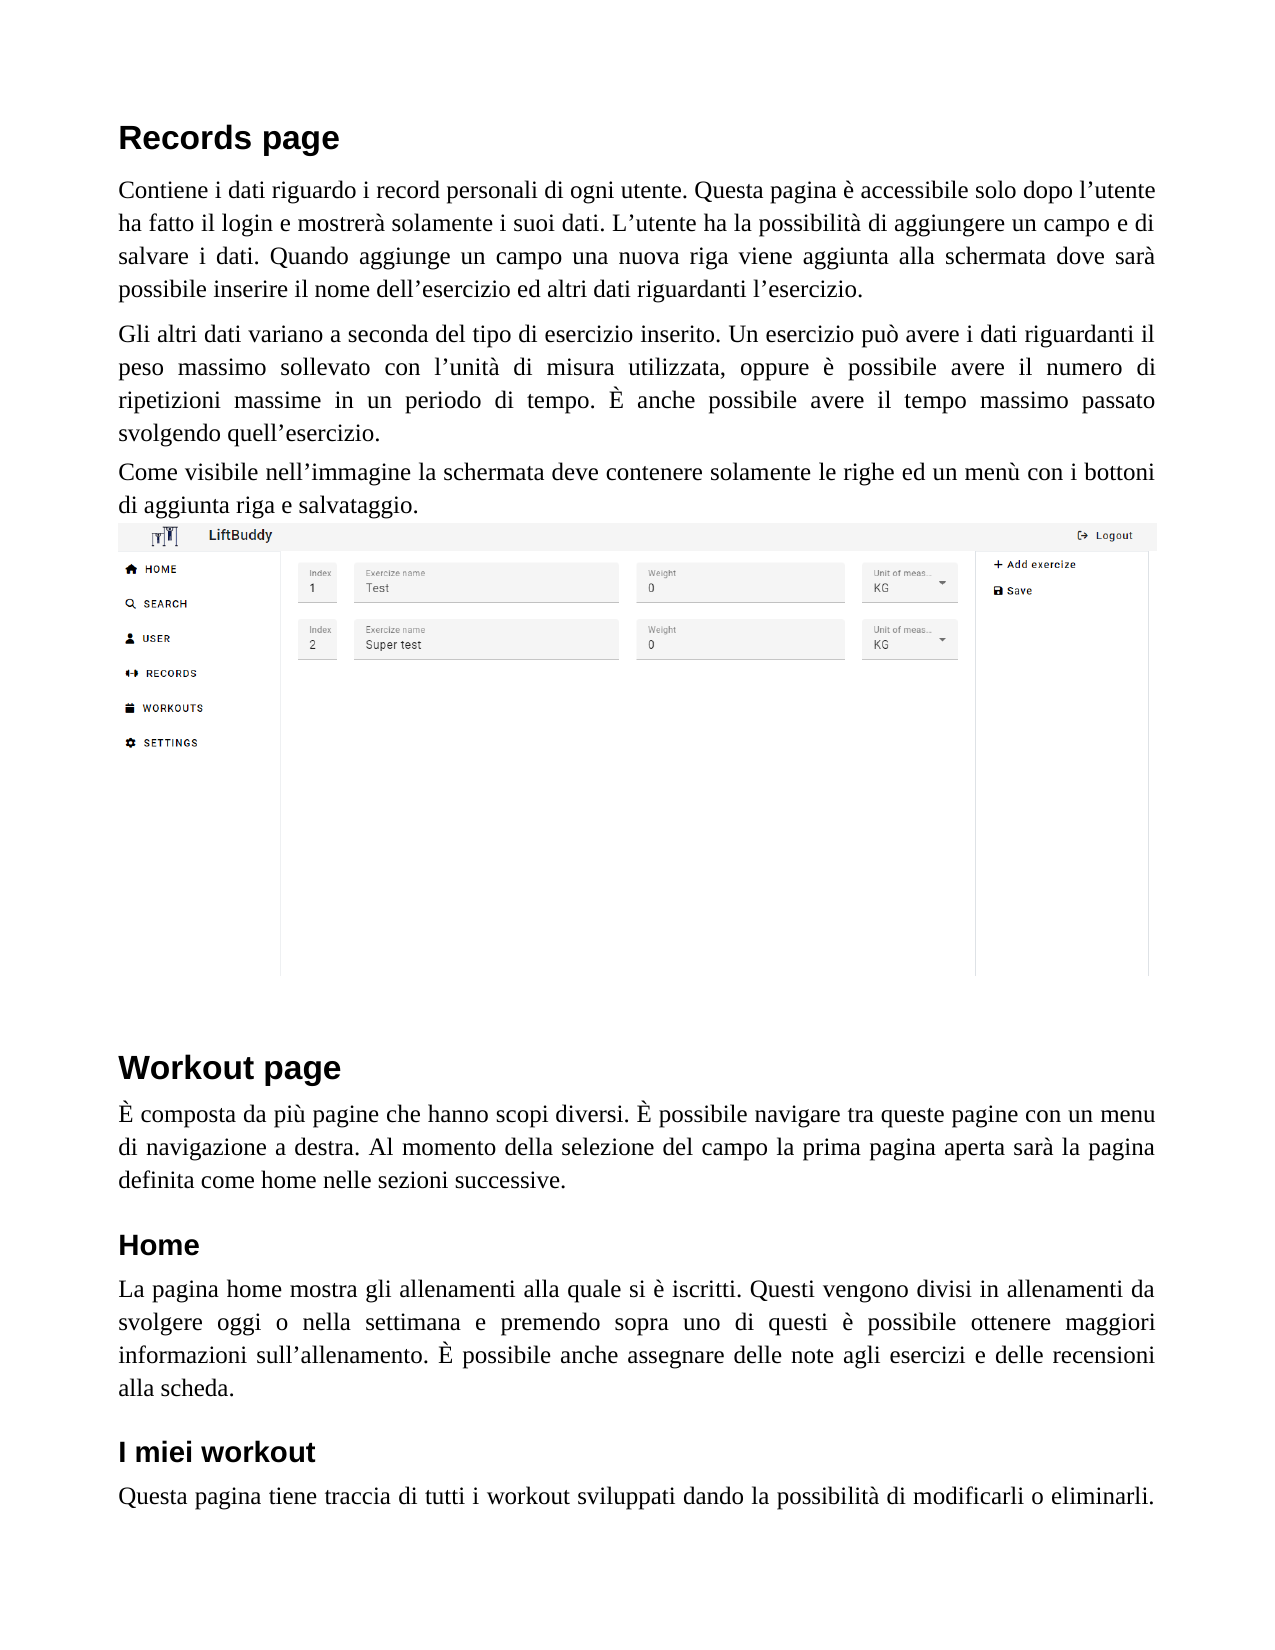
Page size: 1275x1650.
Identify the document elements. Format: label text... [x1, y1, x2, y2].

text La pagina home mostra gli allenamenti alla quale si è iscritti. Questi vengono divisi in allenamenti da svolgere oggi o nella settimana e premendo sopra uno di questi è possibile ottenere maggiori informazioni sull’allenamento. È possibile anche assegnare delle note agli esercizi e delle recensioni alla scheda. [118, 1274, 1157, 1401]
subtitle Records page [118, 118, 1157, 157]
subtitle Home [118, 1227, 1157, 1261]
text È composta da più pagine che hanno scopi diversi. È possibile navigare tra queste pagine con un menu di navigazione a destra. Al momento della selezione del campo la prima pagina aperta sarà la pagina definita come home nelle sezioni successive. [118, 1099, 1157, 1194]
text Gli altri dati variano a seconda del tipo di esercizio inserito. Un esercizio può avere i dati riguardanti il peso massimo sollevato con l’unità di misura utilizzata, oppure è possibile avere il numero di ripetizioni massime in un periodo di tempo. È anche possibile avere il tempo massimo passato svolgendo quell’esercizio. [118, 319, 1157, 447]
subtitle Workout page [118, 1048, 1157, 1087]
picture [118, 523, 1157, 976]
text Contiene i dati riguardo i record personali di ogni utente. Questa pagina è accessibile solo dopo l’utente ha fatto il login e mostrerà solamente i suoi dati. L’utente ha la possibilità di aggiungere un campo e di salvare i dati. Quando aggiunge un campo una nuova riga viene aggiunta alla schermata dove sarà possibile inserire il nome dell’esercizio ed altri dati riguardanti l’esercizio. [118, 175, 1157, 303]
text Come visibile nell’immagine la schermata deve contenere solamente le righe ed un menù con i bottoni di aggiunta riga e salvataggio. [118, 457, 1157, 519]
subtitle I miei workout [118, 1435, 1157, 1469]
text Questa pagina tiene traccia di tutti i workout sviluppati dando la possibilità di modificarli o eliminarli. [118, 1481, 1157, 1510]
